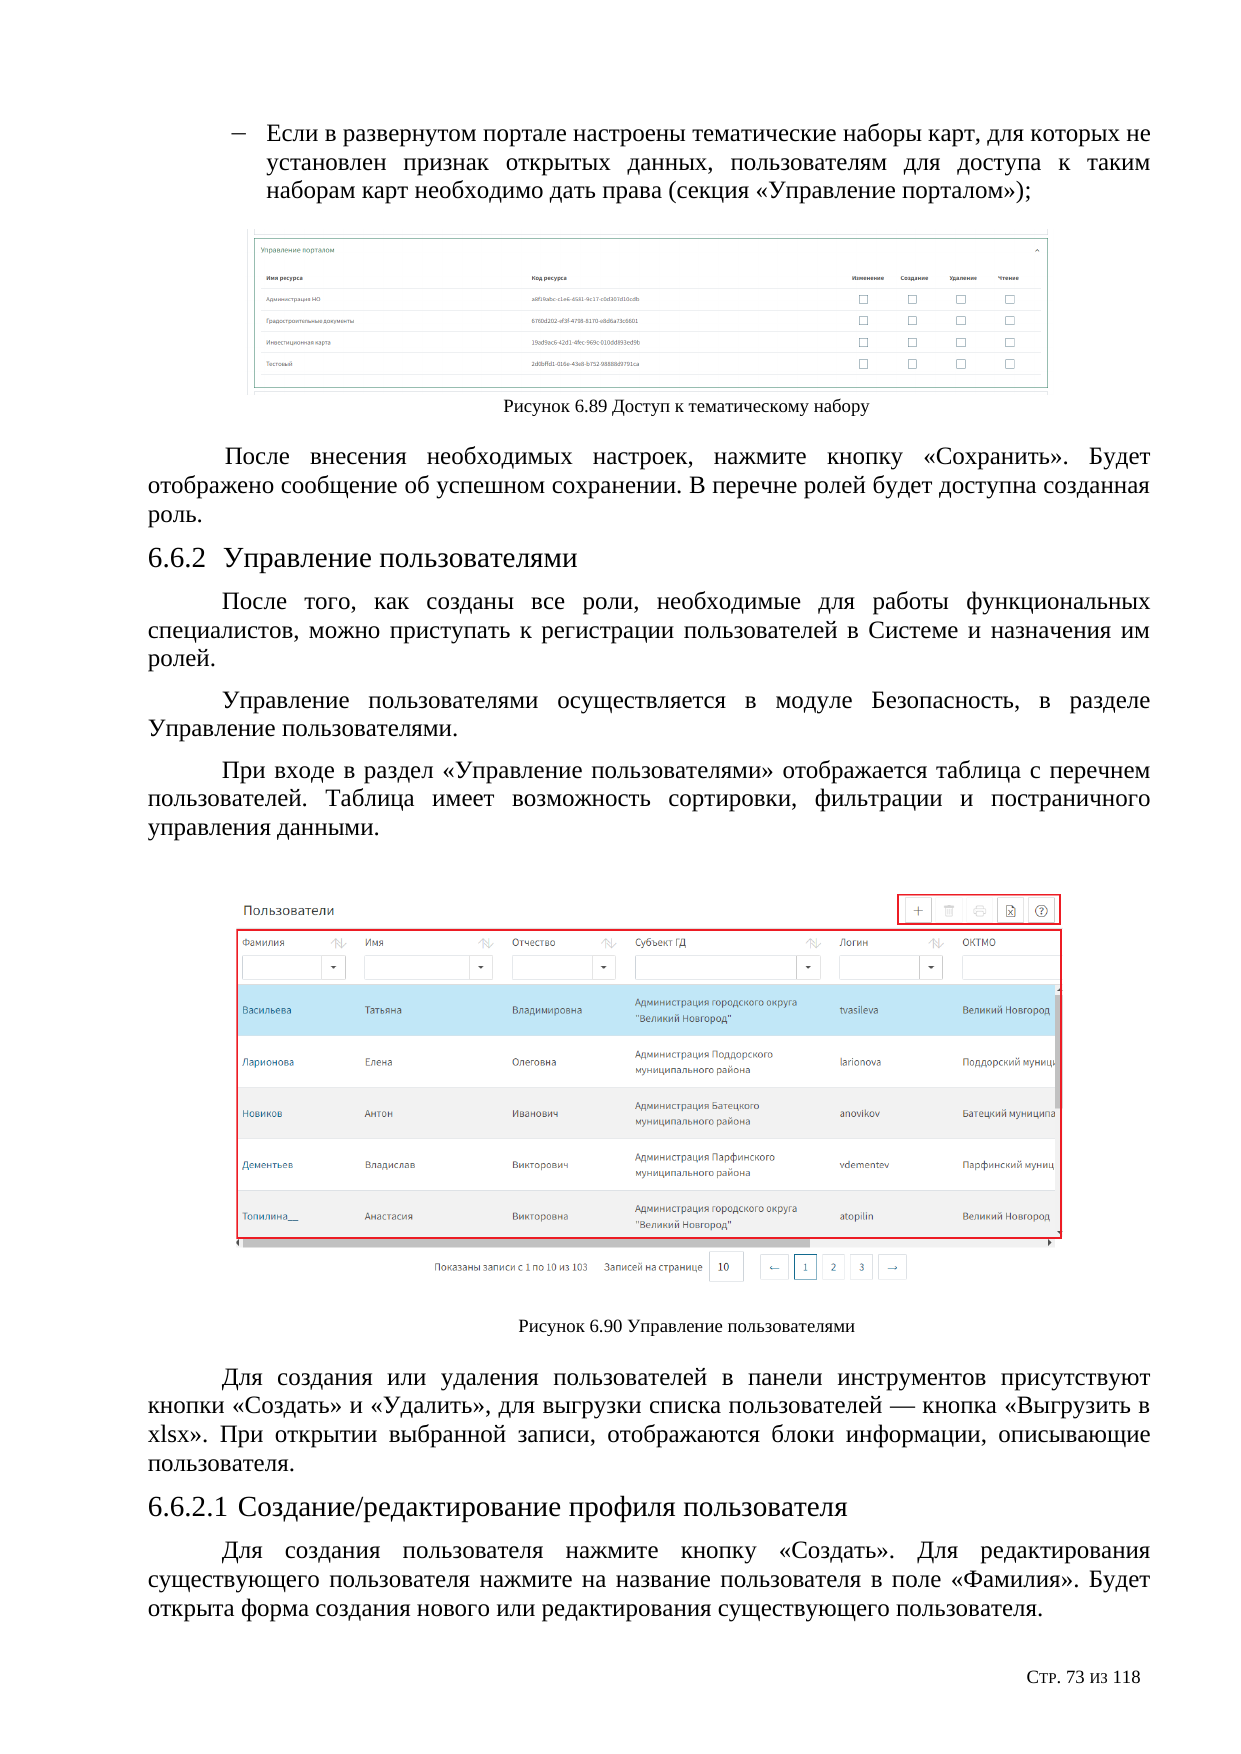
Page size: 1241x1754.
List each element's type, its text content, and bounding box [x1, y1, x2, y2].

text Рисунок 6.90 Управление пользователями [148, 1315, 1152, 1337]
subtitle Создание/редактирование профиля пользователя [148, 1489, 1152, 1523]
picture [245, 229, 1054, 395]
text После того, как созданы все роли, необходимые для работы функциональных специалистов, можно приступать к регистрации пользователей в Системе и назначения им ролей. [148, 586, 1152, 672]
text Рисунок 6.89 Доступ к тематическому набору [148, 394, 1152, 416]
list Если в развернутом портале настроены тематические наборы карт, для которых не установлен признак открытых данных, пользователям для доступа к таким наборам карт необходимо дать права (секция «Управление порталом»); [229, 118, 1152, 204]
subtitle Управление пользователями [148, 540, 1152, 573]
text При входе в раздел «Управление пользователями» отображается таблица с перечнем пользователей. Таблица имеет возможность сортировки, фильтрации и постраничного управления данными. [148, 755, 1152, 841]
text После внесения необходимых настроек, нажмите кнопку «Сохранить». Будет отображено сообщение об успешном сохранении. В перечне ролей будет доступна созданная роль. [148, 441, 1152, 527]
picture [236, 894, 1063, 1315]
text Управление пользователями осуществляется в модуле Безопасность, в разделе Управление пользователями. [148, 685, 1152, 742]
text Для создания пользователя нажмите кнопку «Создать». Для редактирования существующего пользователя нажмите на название пользователя в поле «Фамилия». Будет открыта форма создания нового или редактирования существующего пользователя. [148, 1535, 1152, 1621]
text Для создания или удаления пользователей в панели инструментов присутствуют кнопки «Создать» и «Удалить», для выгрузки списка пользователей — кнопка «Выгрузить в xlsx». При открытии выбранной записи, отображаются блоки информации, описывающие пользователя. [148, 1362, 1152, 1477]
